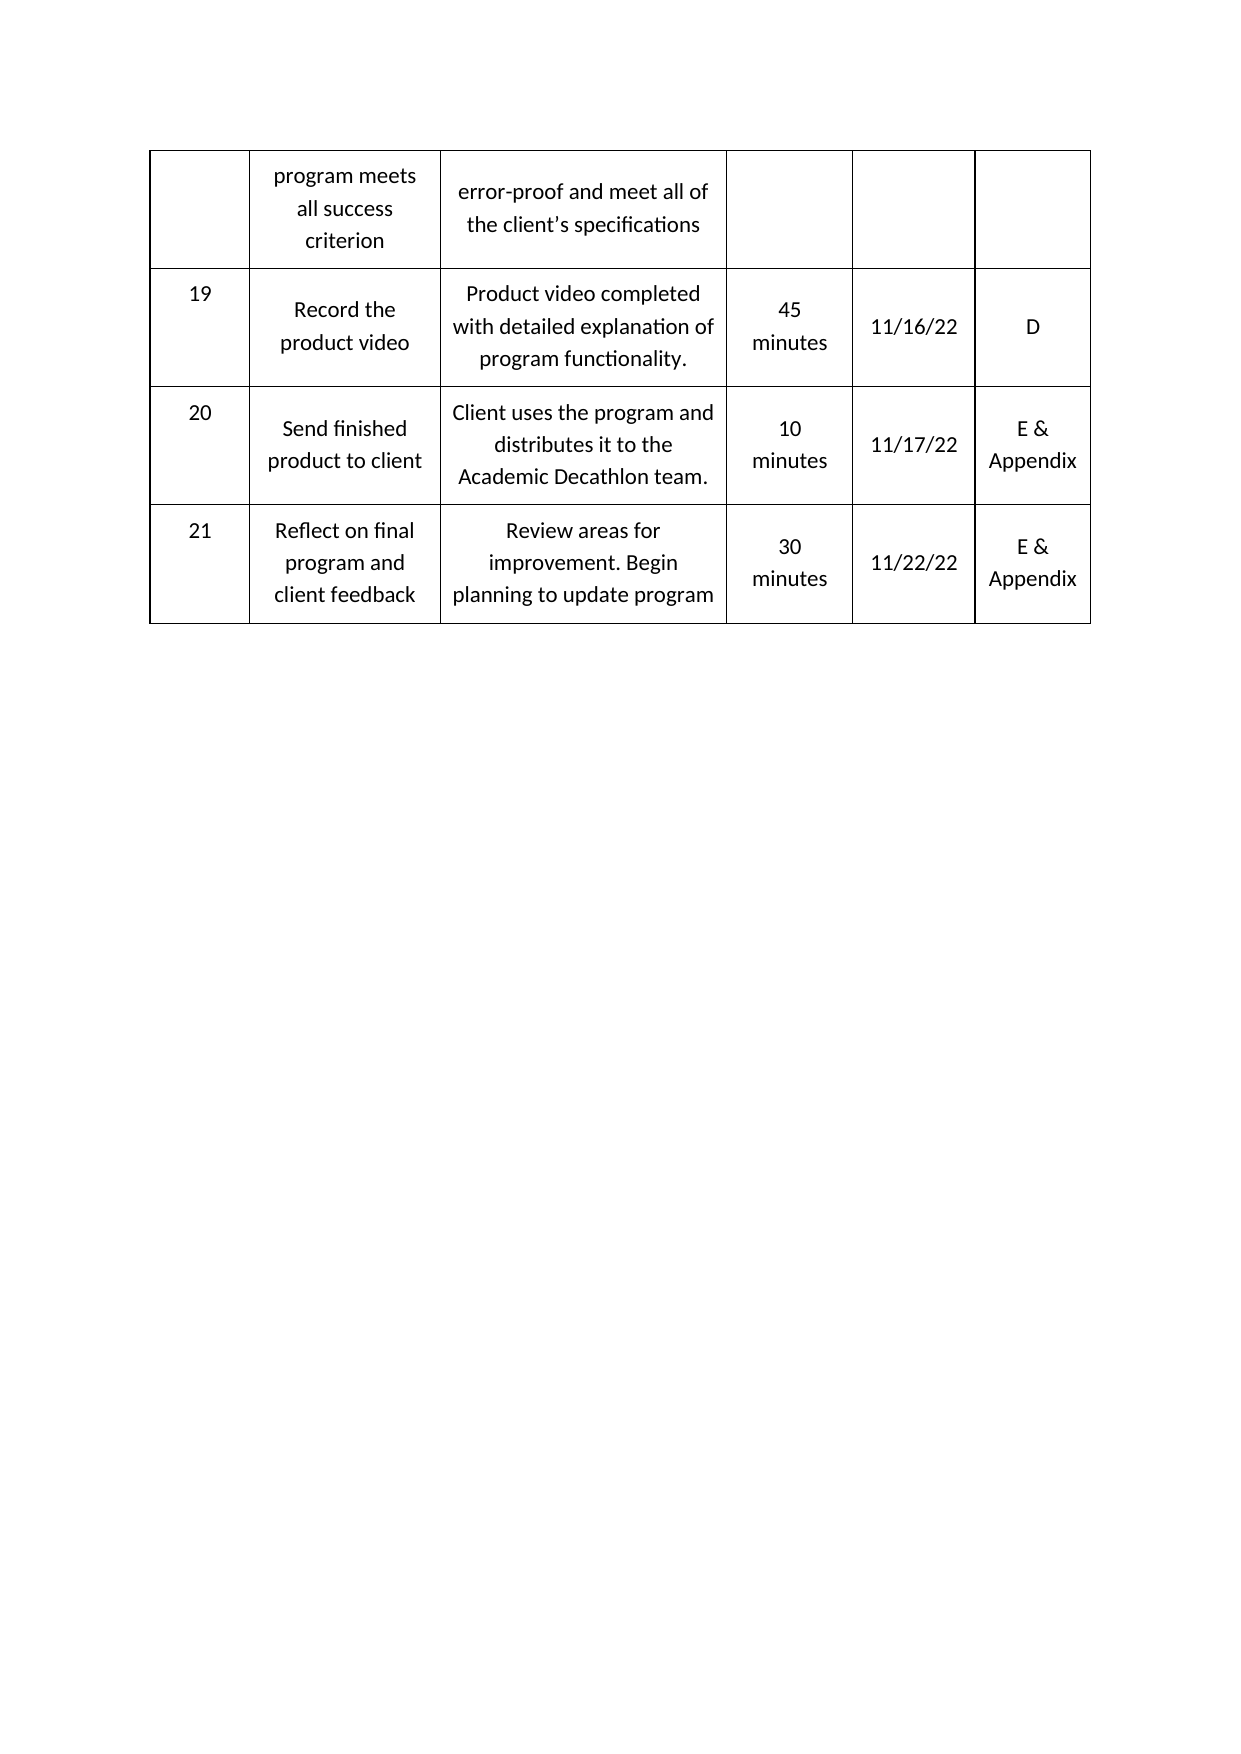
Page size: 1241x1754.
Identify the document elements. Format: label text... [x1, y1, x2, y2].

table_cell error-proof and meet all of the client’s specifications [441, 151, 726, 268]
table_cell 11/22/22 [853, 505, 974, 622]
table_cell Product video completed with detailed explanation of program functionality. [441, 269, 726, 386]
table_cell Send finished product to client [250, 387, 440, 504]
table_cell [1091, 268, 1191, 386]
table_cell Review areas for improvement. Begin planning to update program [441, 505, 726, 622]
table_cell 21 [151, 505, 249, 622]
table_cell program meets all success criterion [250, 151, 440, 268]
table_cell E & Appendix [976, 505, 1090, 622]
table_cell 19 [151, 269, 249, 386]
table_cell Reflect on final program and client feedback [250, 505, 440, 622]
table_cell Client uses the program and distributes it to the Academic Decathlon team. [441, 387, 726, 504]
table_cell [727, 151, 852, 268]
table_cell 45 minutes [727, 269, 852, 386]
table_cell 10 minutes [727, 387, 852, 504]
table_cell [151, 151, 249, 268]
table_cell E & Appendix [976, 387, 1090, 504]
table_cell 30 minutes [727, 505, 852, 622]
table_cell [1091, 504, 1191, 622]
table_cell [1091, 386, 1191, 504]
table_cell 11/16/22 [853, 269, 974, 386]
table_cell [853, 151, 974, 268]
table_cell [1091, 150, 1191, 268]
table_cell Record the product video [250, 269, 440, 386]
table_cell [976, 151, 1090, 268]
table_cell 11/17/22 [853, 387, 974, 504]
table_cell 20 [151, 387, 249, 504]
table_cell D [976, 269, 1090, 386]
